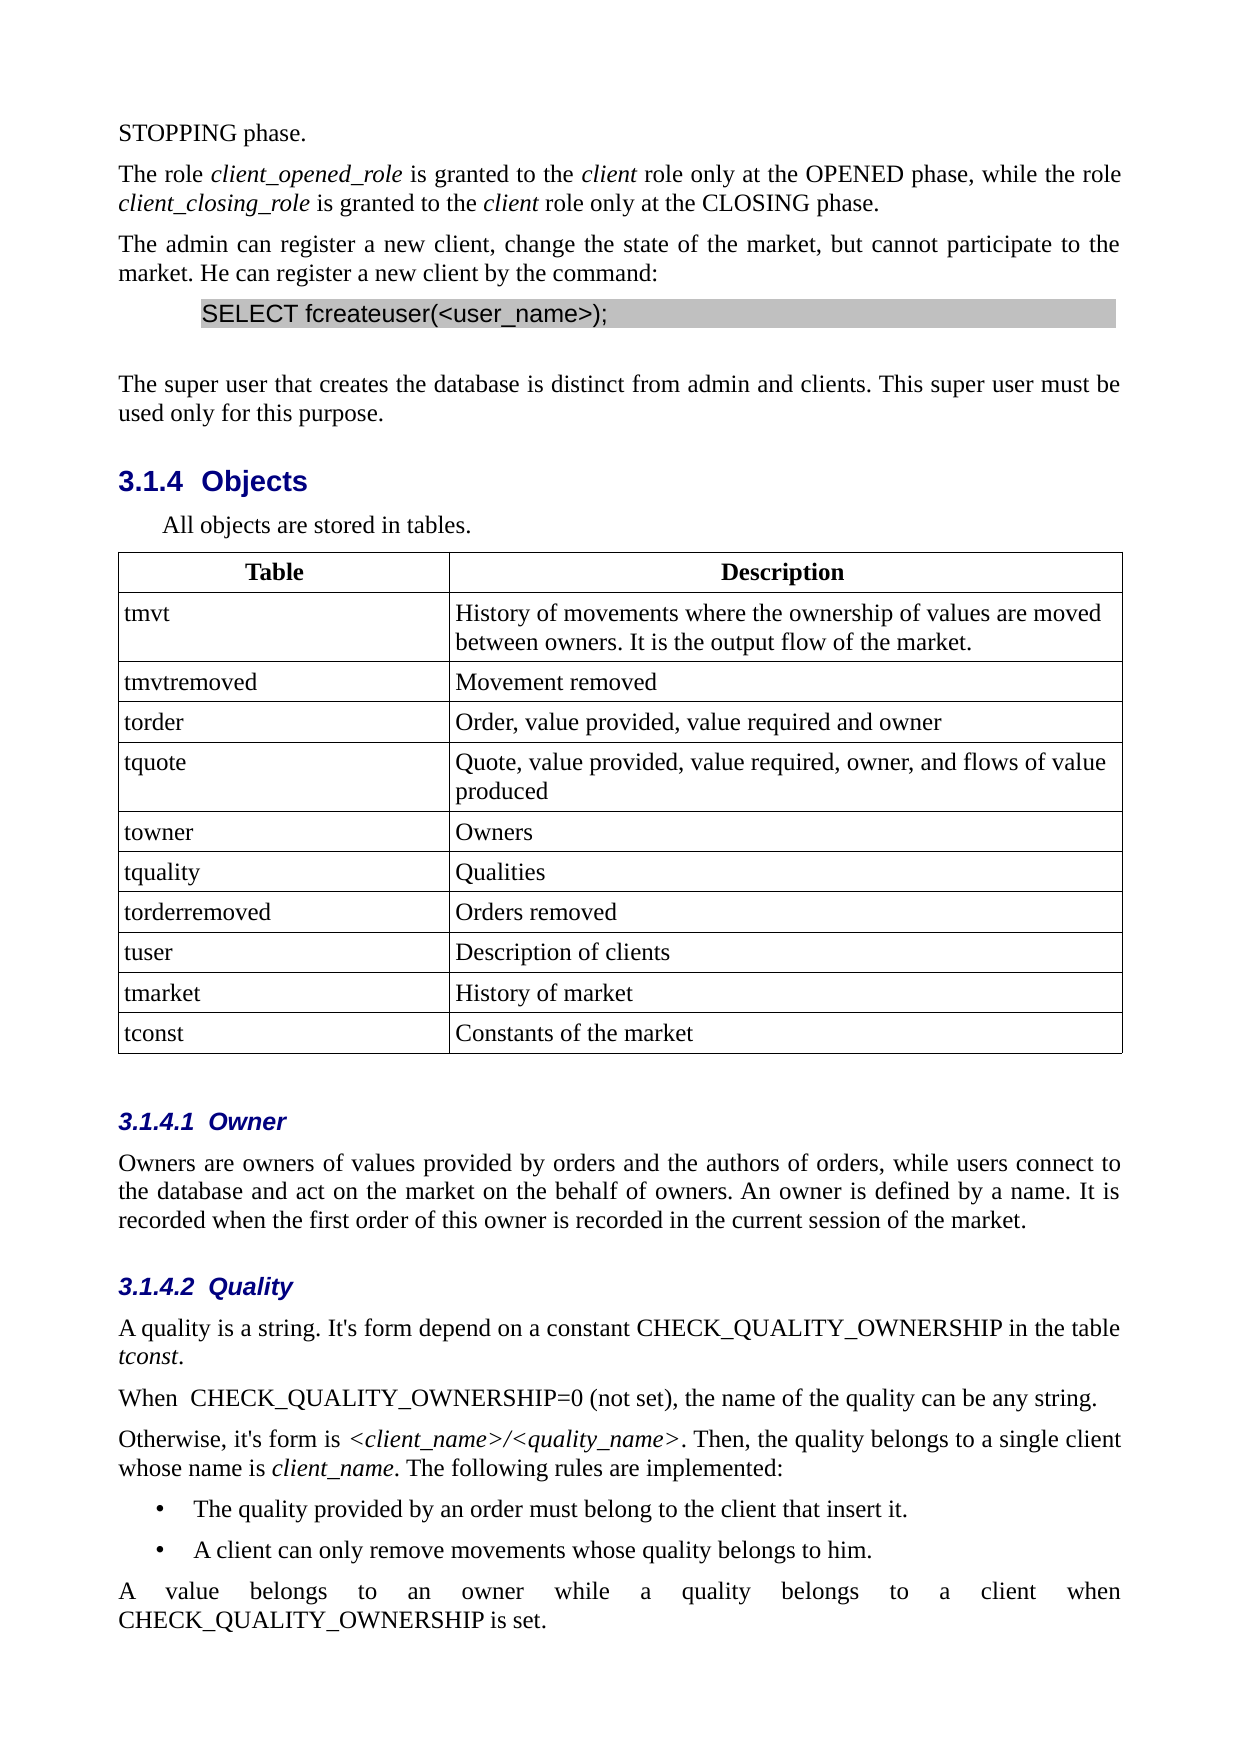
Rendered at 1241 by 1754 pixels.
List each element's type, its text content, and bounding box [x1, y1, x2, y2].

table_cell tquality [119, 852, 449, 891]
subtitle Objects [118, 464, 1122, 498]
text The role client_opened_role is granted to the client role only at the OPENED phase, while the role client_closing_role is granted to the client role only at the CLOSING phase. [118, 159, 1122, 217]
table_cell History of movements where the ownership of values are moved between owners. It is the output flow of the market. [450, 593, 1122, 661]
table_cell tquote [119, 743, 449, 811]
text The super user that creates the database is distinct from admin and clients. This super user must be used only for this purpose. [118, 369, 1122, 427]
table_cell Quote, value provided, value required, owner, and flows of value produced [450, 743, 1122, 811]
text The admin can register a new client, change the state of the market, but cannot participate to the market. He can register a new client by the command: [118, 229, 1122, 287]
text When CHECK_QUALITY_OWNERSHIP=0 (not set), the name of the quality can be any string. [118, 1383, 1122, 1411]
table_cell tmvt [119, 593, 449, 661]
table_header Table [119, 553, 449, 592]
table_cell Description of clients [450, 933, 1122, 972]
text Otherwise, it's form is <client_name>/<quality_name>. Then, the quality belongs to a single client whose name is client_name. The following rules are implemented: [118, 1424, 1122, 1481]
text All objects are stored in tables. [118, 510, 1122, 539]
table_cell tconst [119, 1013, 449, 1053]
table_cell Orders removed [450, 892, 1122, 932]
table_cell tmarket [119, 973, 449, 1012]
subtitle Quality [118, 1271, 1122, 1300]
text A quality is a string. It's form depend on a constant CHECK_QUALITY_OWNERSHIP in the table tconst. [118, 1313, 1122, 1370]
list A client can only remove movements whose quality belongs to him. [156, 1535, 1122, 1564]
table_cell tmvtremoved [119, 662, 449, 701]
table_cell Owners [450, 812, 1122, 851]
table_cell Constants of the market [450, 1013, 1122, 1053]
table_cell Qualities [450, 852, 1122, 891]
table_cell Order, value provided, value required and owner [450, 702, 1122, 742]
list The quality provided by an order must belong to the client that insert it. [156, 1494, 1122, 1523]
table_cell tuser [119, 933, 449, 972]
text A value belongs to an owner while a quality belongs to a client when CHECK_QUALITY_OWNERSHIP is set. [118, 1576, 1122, 1634]
table_cell towner [119, 812, 449, 851]
text STOPPING phase. [118, 118, 1122, 147]
text SELECT fcreateuser(<user_name>); [201, 299, 1116, 328]
subtitle Owner [118, 1106, 1122, 1135]
text Owners are owners of values provided by orders and the authors of orders, while users connect to the database and act on the market on the behalf of owners. An owner is defined by a name. It is recorded when the first order of this owner is recorded in the current session of the market. [118, 1148, 1122, 1234]
table_cell torder [119, 702, 449, 742]
table_cell Movement removed [450, 662, 1122, 701]
table_cell torderremoved [119, 892, 449, 932]
table_cell History of market [450, 973, 1122, 1012]
table_header Description [450, 553, 1122, 592]
